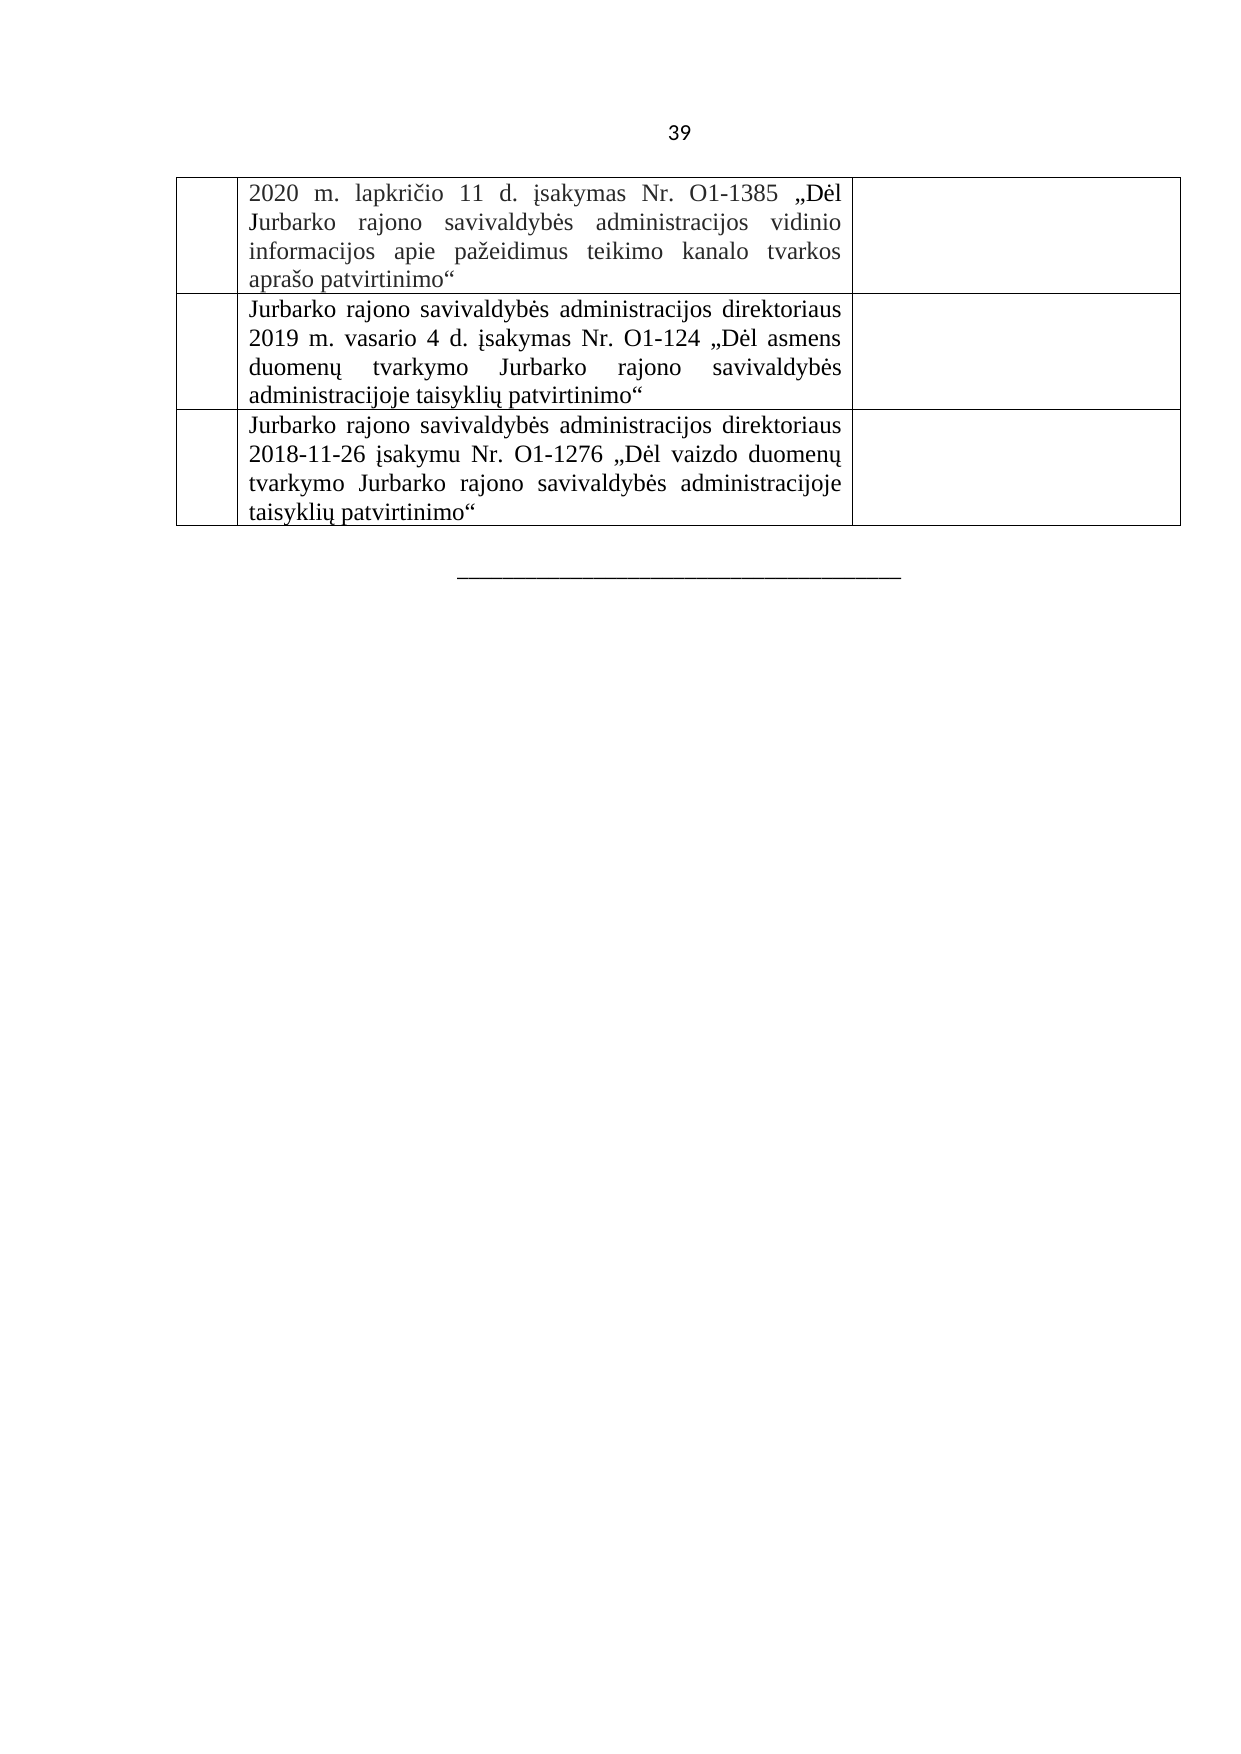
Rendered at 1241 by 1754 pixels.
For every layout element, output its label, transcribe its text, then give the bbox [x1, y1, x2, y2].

table_cell [177, 410, 237, 525]
table_cell [177, 294, 237, 409]
table_cell [853, 410, 1180, 525]
table_cell 2020 m. lapkričio 11 d. įsakymas Nr. O1-1385 „Dėl Jurbarko rajono savivaldybės administracijos vidinio informacijos apie pažeidimus teikimo kanalo tvarkos aprašo patvirtinimo“ [238, 178, 852, 293]
text _______________________________________ [177, 554, 1181, 582]
table_cell Jurbarko rajono savivaldybės administracijos direktoriaus 2018-11-26 įsakymu Nr. O1-1276 „Dėl vaizdo duomenų tvarkymo Jurbarko rajono savivaldybės administracijoje taisyklių patvirtinimo“ [238, 410, 852, 525]
table_cell [853, 178, 1180, 293]
table_cell Jurbarko rajono savivaldybės administracijos direktoriaus 2019 m. vasario 4 d. įsakymas Nr. O1-124 „Dėl asmens duomenų tvarkymo Jurbarko rajono savivaldybės administracijoje taisyklių patvirtinimo“ [238, 294, 852, 409]
table_cell [853, 294, 1180, 409]
table_cell [177, 178, 237, 293]
